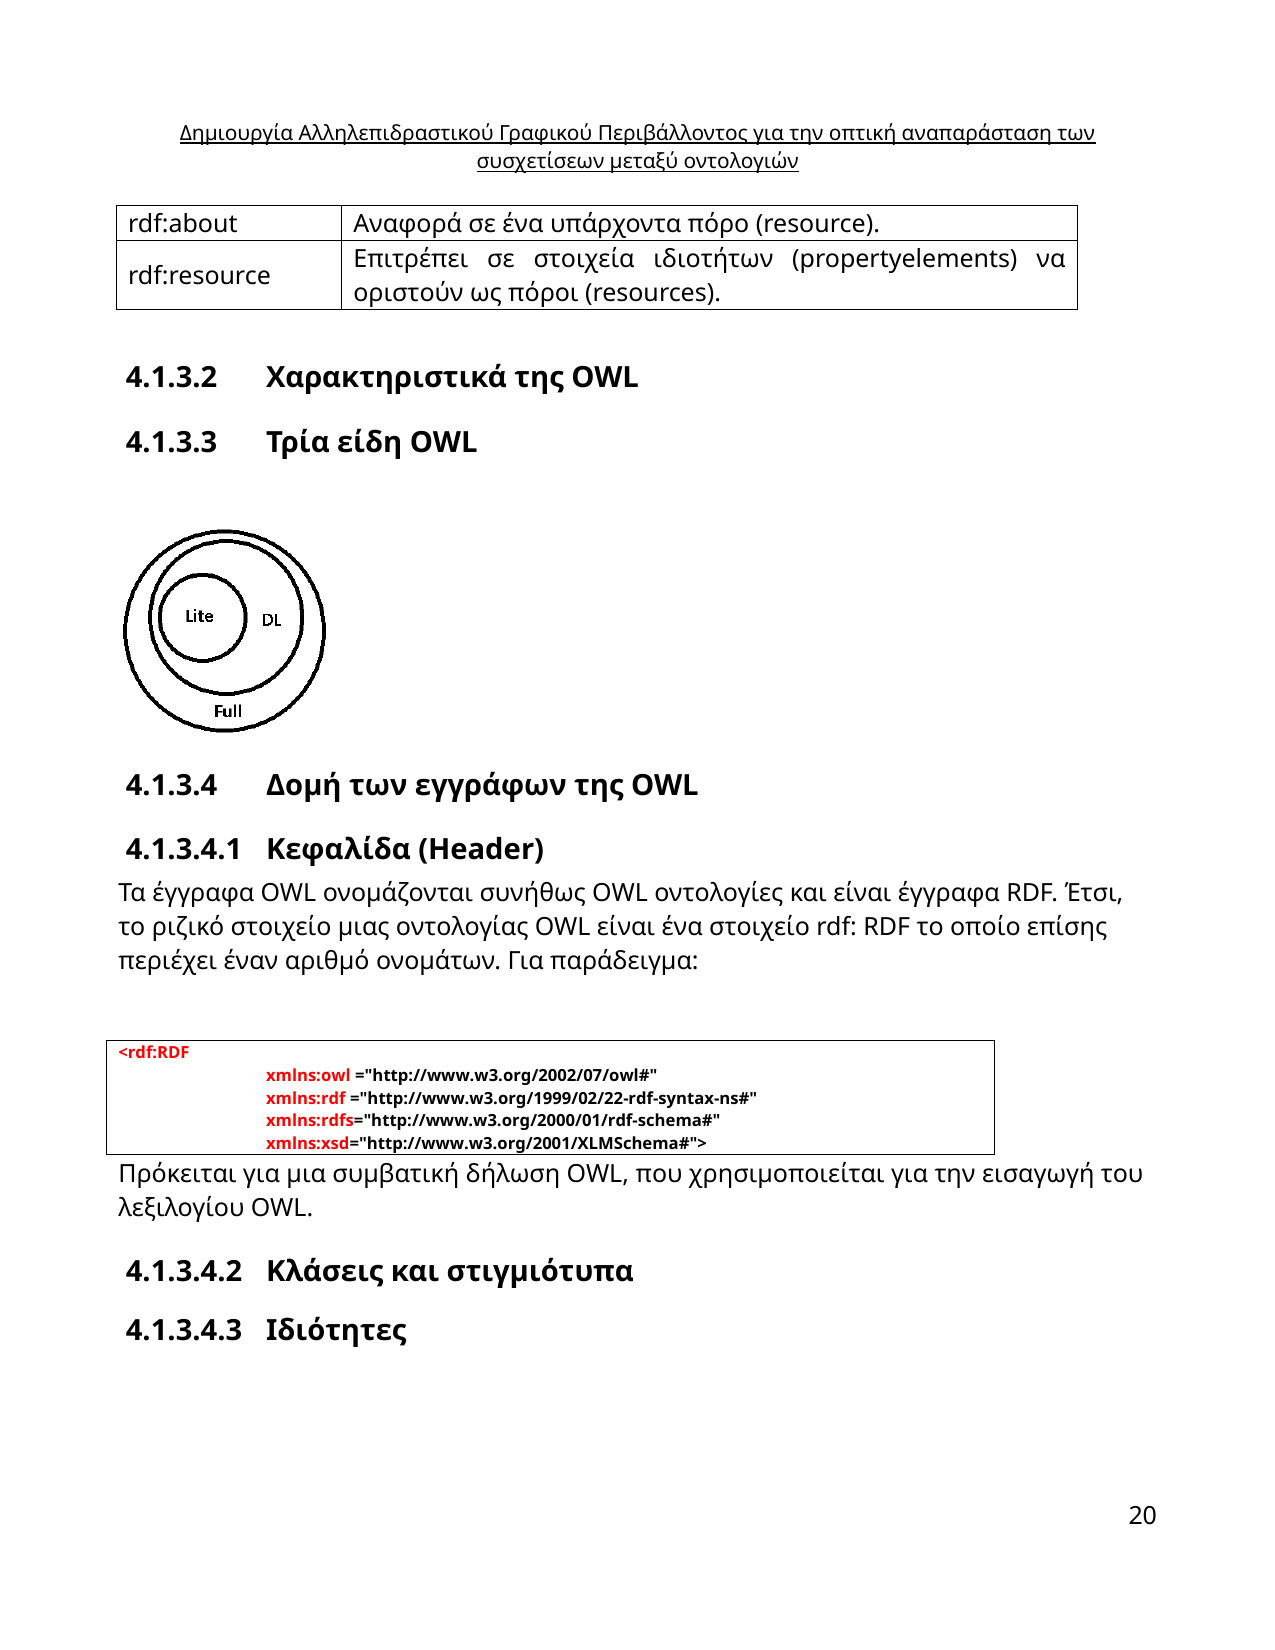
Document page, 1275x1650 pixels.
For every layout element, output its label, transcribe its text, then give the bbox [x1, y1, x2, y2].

table_cell Επιτρέπει σε στοιχεία ιδιοτήτων (propertyelements) να οριστούν ως πόροι (resources). [342, 241, 1077, 309]
subtitle Χαρακτηριστικά της OWL [118, 356, 1157, 396]
subtitle Κεφαλίδα (Header) [118, 828, 1157, 868]
text Πρόκειται για μια συμβατική δήλωση OWL, που χρησιμοποιείται για την εισαγωγή του λεξιλογίου OWL. [118, 1155, 1157, 1223]
subtitle Τρία είδη OWL [118, 421, 1157, 461]
table_header <rdf:RDF xmlns:owl ="http://www.w3.org/2002/07/owl#" xmlns:rdf ="http://www.w3.org/1999/02/22-rdf-syntax-ns#" xmlns:rdfs="http://www.w3.org/2000/01/rdf-schema#" xmlns:xsd="http://www.w3.org/2001/XLMSchema#"> [107, 1041, 994, 1154]
table_cell rdf:resource [117, 241, 341, 309]
text Τα έγγραφα OWL ονομάζονται συνήθως OWL οντολογίες και είναι έγγραφα RDF. Έτσι, το ριζικό στοιχείο μιας οντολογίας OWL είναι ένα στοιχείο rdf: RDF το οποίο επίσης περιέχει έναν αριθμό ονομάτων. Για παράδειγμα: [118, 874, 1157, 977]
table_cell rdf:about [117, 206, 341, 239]
subtitle Κλάσεις και στιγμιότυπα [118, 1251, 1157, 1290]
table_cell Αναφορά σε ένα υπάρχοντα πόρο (resource). [342, 206, 1077, 239]
subtitle Iδιότητες [118, 1309, 1157, 1349]
subtitle Δομή των εγγράφων της OWL [118, 764, 1157, 803]
picture [118, 521, 332, 737]
